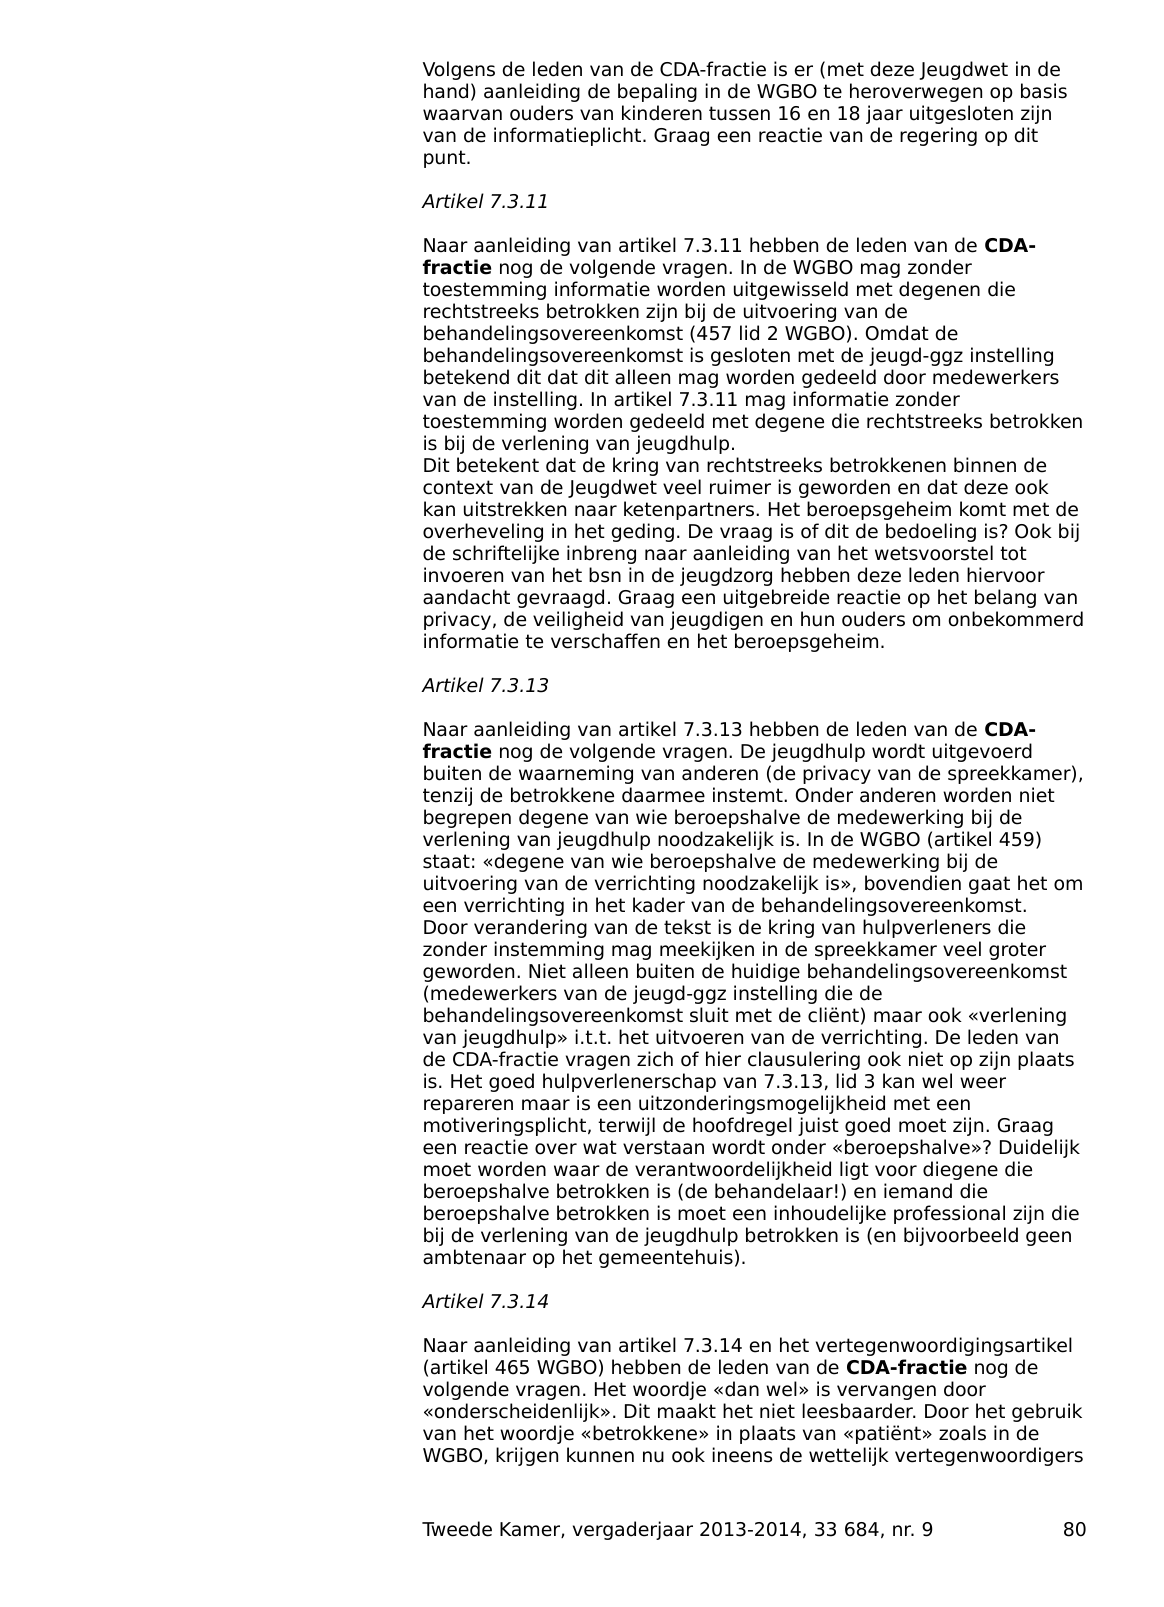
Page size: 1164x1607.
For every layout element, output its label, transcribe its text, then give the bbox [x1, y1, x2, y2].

text Naar aanleiding van artikel 7.3.13 hebben de leden van de CDA-fractie nog de volgende vragen. De jeugdhulp wordt uitgevoerd buiten de waarneming van anderen (de privacy van de spreekkamer), tenzij de betrokkene daarmee instemt. Onder anderen worden niet begrepen degene van wie beroepshalve de medewerking bij de verlening van jeugdhulp noodzakelijk is. In de WGBO (artikel 459) staat: «degene van wie beroepshalve de medewerking bij de uitvoering van de verrichting noodzakelijk is», bovendien gaat het om een verrichting in het kader van de behandelingsovereenkomst. [422, 719, 1087, 917]
subtitle Artikel 7.3.13 [422, 675, 1087, 697]
subtitle Artikel 7.3.14 [422, 1291, 1087, 1313]
text Naar aanleiding van artikel 7.3.11 hebben de leden van de CDA-fractie nog de volgende vragen. In de WGBO mag zonder toestemming informatie worden uitgewisseld met degenen die rechtstreeks betrokken zijn bij de uitvoering van de behandelingsovereenkomst (457 lid 2 WGBO). Omdat de behandelingsovereenkomst is gesloten met de jeugd-ggz instelling betekend dit dat dit alleen mag worden gedeeld door medewerkers van de instelling. In artikel 7.3.11 mag informatie zonder toestemming worden gedeeld met degene die rechtstreeks betrokken is bij de verlening van jeugdhulp. [422, 235, 1087, 455]
text Naar aanleiding van artikel 7.3.14 en het vertegenwoordigingsartikel (artikel 465 WGBO) hebben de leden van de CDA-fractie nog de volgende vragen. Het woordje «dan wel» is vervangen door «onderscheidenlijk». Dit maakt het niet leesbaarder. Door het gebruik van het woordje «betrokkene» in plaats van «patiënt» zoals in de WGBO, krijgen kunnen nu ook ineens de wettelijk vertegenwoordigers [422, 1335, 1087, 1467]
text Dit betekent dat de kring van rechtstreeks betrokkenen binnen de context van de Jeugdwet veel ruimer is geworden en dat deze ook kan uitstrekken naar ketenpartners. Het beroepsgeheim komt met de overheveling in het geding. De vraag is of dit de bedoeling is? Ook bij de schriftelijke inbreng naar aanleiding van het wetsvoorstel tot invoeren van het bsn in de jeugdzorg hebben deze leden hiervoor aandacht gevraagd. Graag een uitgebreide reactie op het belang van privacy, de veiligheid van jeugdigen en hun ouders om onbekommerd informatie te verschaffen en het beroepsgeheim. [422, 455, 1087, 653]
subtitle Artikel 7.3.11 [422, 191, 1087, 213]
text Door verandering van de tekst is de kring van hulpverleners die zonder instemming mag meekijken in de spreekkamer veel groter geworden. Niet alleen buiten de huidige behandelingsovereenkomst (medewerkers van de jeugd-ggz instelling die de behandelingsovereenkomst sluit met de cliënt) maar ook «verlening van jeugdhulp» i.t.t. het uitvoeren van de verrichting. De leden van de CDA-fractie vragen zich of hier clausulering ook niet op zijn plaats is. Het goed hulpverlenerschap van 7.3.13, lid 3 kan wel weer repareren maar is een uitzonderingsmogelijkheid met een motiveringsplicht, terwijl de hoofdregel juist goed moet zijn. Graag een reactie over wat verstaan wordt onder «beroepshalve»? Duidelijk moet worden waar de verantwoordelijkheid ligt voor diegene die beroepshalve betrokken is (de behandelaar!) en iemand die beroepshalve betrokken is moet een inhoudelijke professional zijn die bij de verlening van de jeugdhulp betrokken is (en bijvoorbeeld geen ambtenaar op het gemeentehuis). [422, 917, 1087, 1269]
text Volgens de leden van de CDA-fractie is er (met deze Jeugdwet in de hand) aanleiding de bepaling in de WGBO te heroverwegen op basis waarvan ouders van kinderen tussen 16 en 18 jaar uitgesloten zijn van de informatieplicht. Graag een reactie van de regering op dit punt. [422, 59, 1087, 169]
